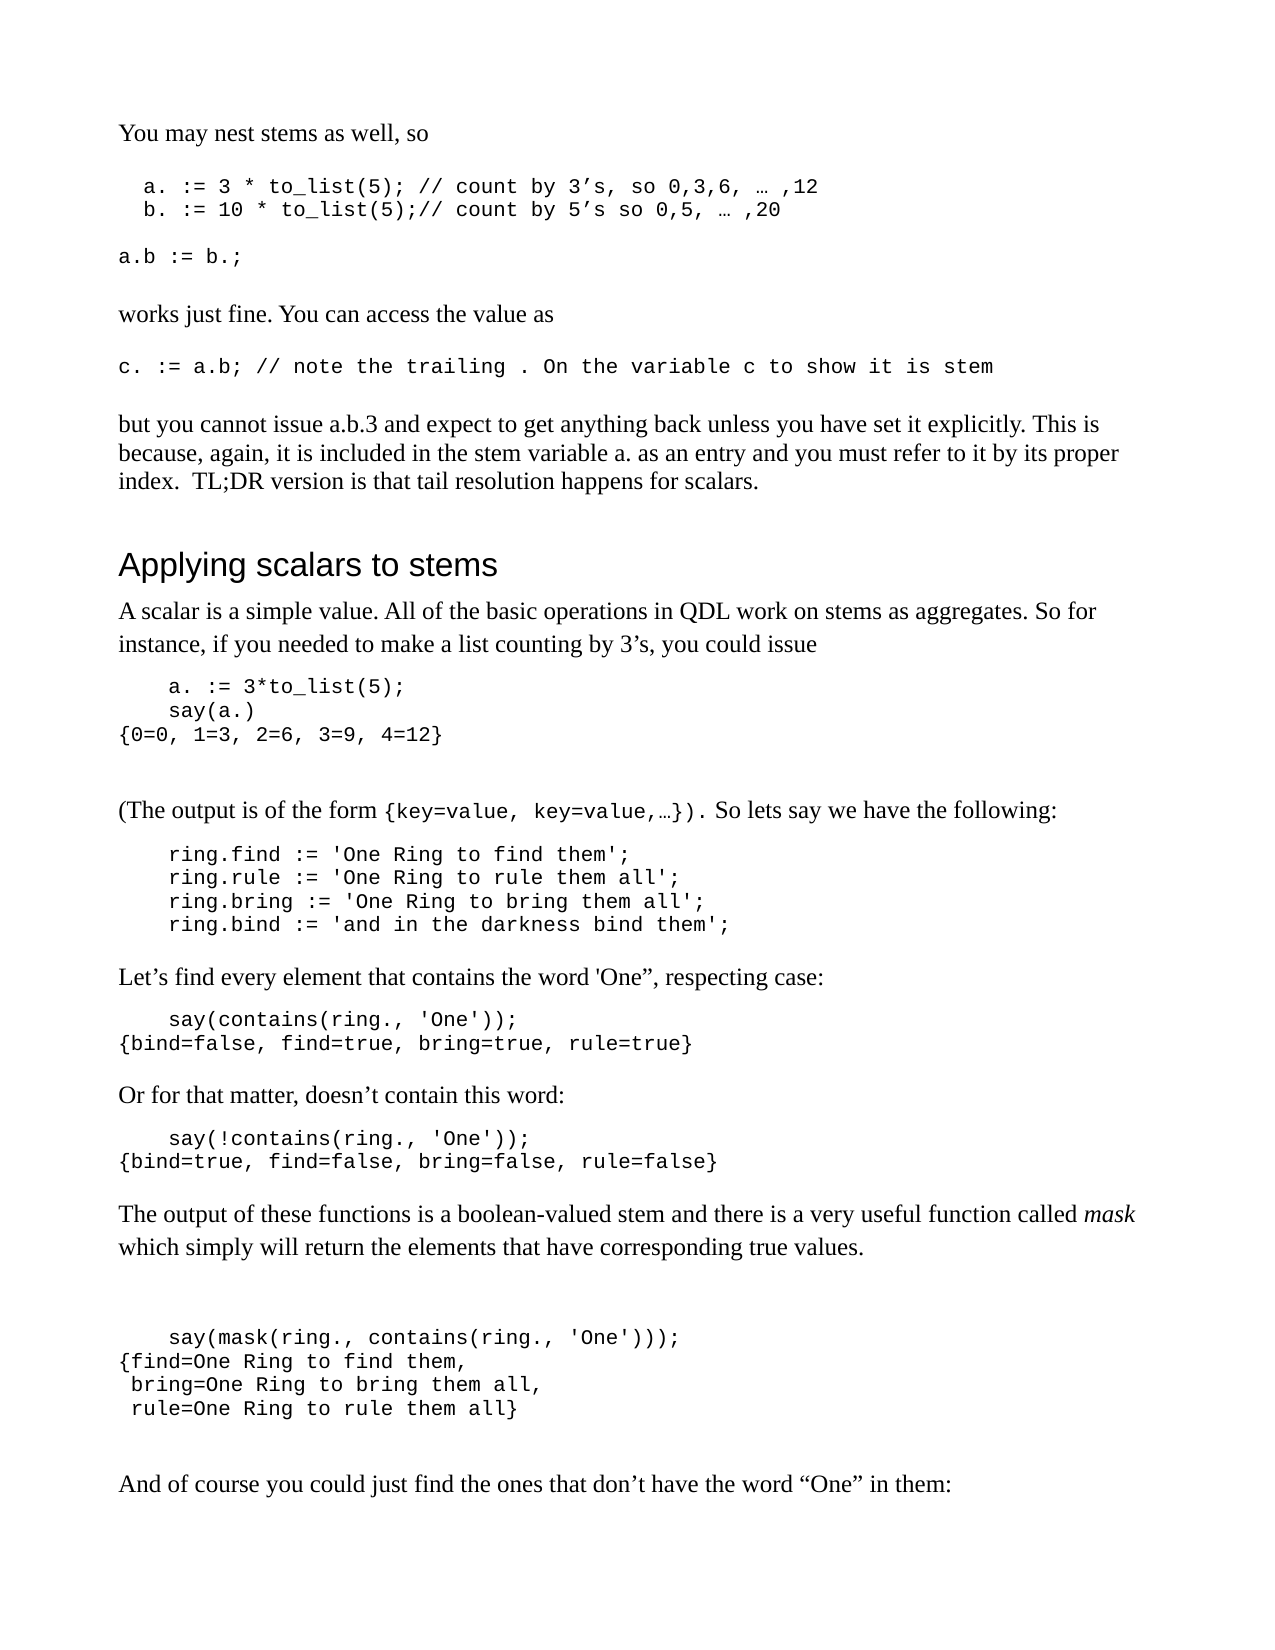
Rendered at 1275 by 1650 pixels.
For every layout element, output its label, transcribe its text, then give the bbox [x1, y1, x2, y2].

text rule=One Ring to rule them all} [118, 1398, 1157, 1422]
text {0=0, 1=3, 2=6, 3=9, 4=12} [118, 724, 1157, 747]
text {find=One Ring to find them, [118, 1351, 1157, 1374]
text bring=One Ring to bring them all, [118, 1374, 1157, 1398]
text say(a.) [118, 700, 1157, 724]
text say(mask(ring., contains(ring., 'One'))); [118, 1327, 1157, 1351]
text say(!contains(ring., 'One')); [118, 1128, 1157, 1152]
text (The output is of the form {key=value, key=value,…}). So lets say we have the following: [118, 795, 1157, 824]
text ring.bring := 'One Ring to bring them all'; [118, 891, 1157, 914]
text a. := 3 * to_list(5); // count by 3’s, so 0,3,6, … ,12 [118, 176, 1157, 199]
text say(contains(ring., 'One')); [118, 1009, 1157, 1033]
text works just fine. You can access the value as [118, 299, 1157, 328]
text ring.bind := 'and in the darkness bind them'; [118, 914, 1157, 938]
text a. := 3*to_list(5); [118, 676, 1157, 700]
text ring.rule := 'One Ring to rule them all'; [118, 867, 1157, 891]
text {bind=false, find=true, bring=true, rule=true} [118, 1033, 1157, 1057]
text but you cannot issue a.b.3 and expect to get anything back unless you have set it explicitly. This is because, again, it is included in the stem variable a. as an entry and you must refer to it by its proper index. TL;DR version is that tail resolution happens for scalars. [118, 409, 1157, 495]
text Let’s find every element that contains the word 'One”, respecting case: [118, 962, 1157, 991]
text c. := a.b; // note the trailing . On the variable c to show it is stem [118, 356, 1157, 380]
text And of course you could just find the ones that don’t have the word “One” in them: [118, 1469, 1157, 1498]
text Or for that matter, doesn’t contain this word: [118, 1080, 1157, 1109]
text a.b := b.; [118, 247, 1157, 270]
subtitle Applying scalars to stems [118, 545, 1157, 583]
text The output of these functions is a boolean-valued stem and there is a very useful function called mask which simply will return the elements that have corresponding true values. [118, 1199, 1157, 1261]
text You may nest stems as well, so [118, 118, 1157, 147]
text b. := 10 * to_list(5);// count by 5’s so 0,5, … ,20 [118, 199, 1157, 223]
text {bind=true, find=false, bring=false, rule=false} [118, 1152, 1157, 1175]
text ring.find := 'One Ring to find them'; [118, 843, 1157, 867]
text A scalar is a simple value. All of the basic operations in QDL work on stems as aggregates. So for instance, if you needed to make a list counting by 3’s, you could issue [118, 596, 1157, 658]
